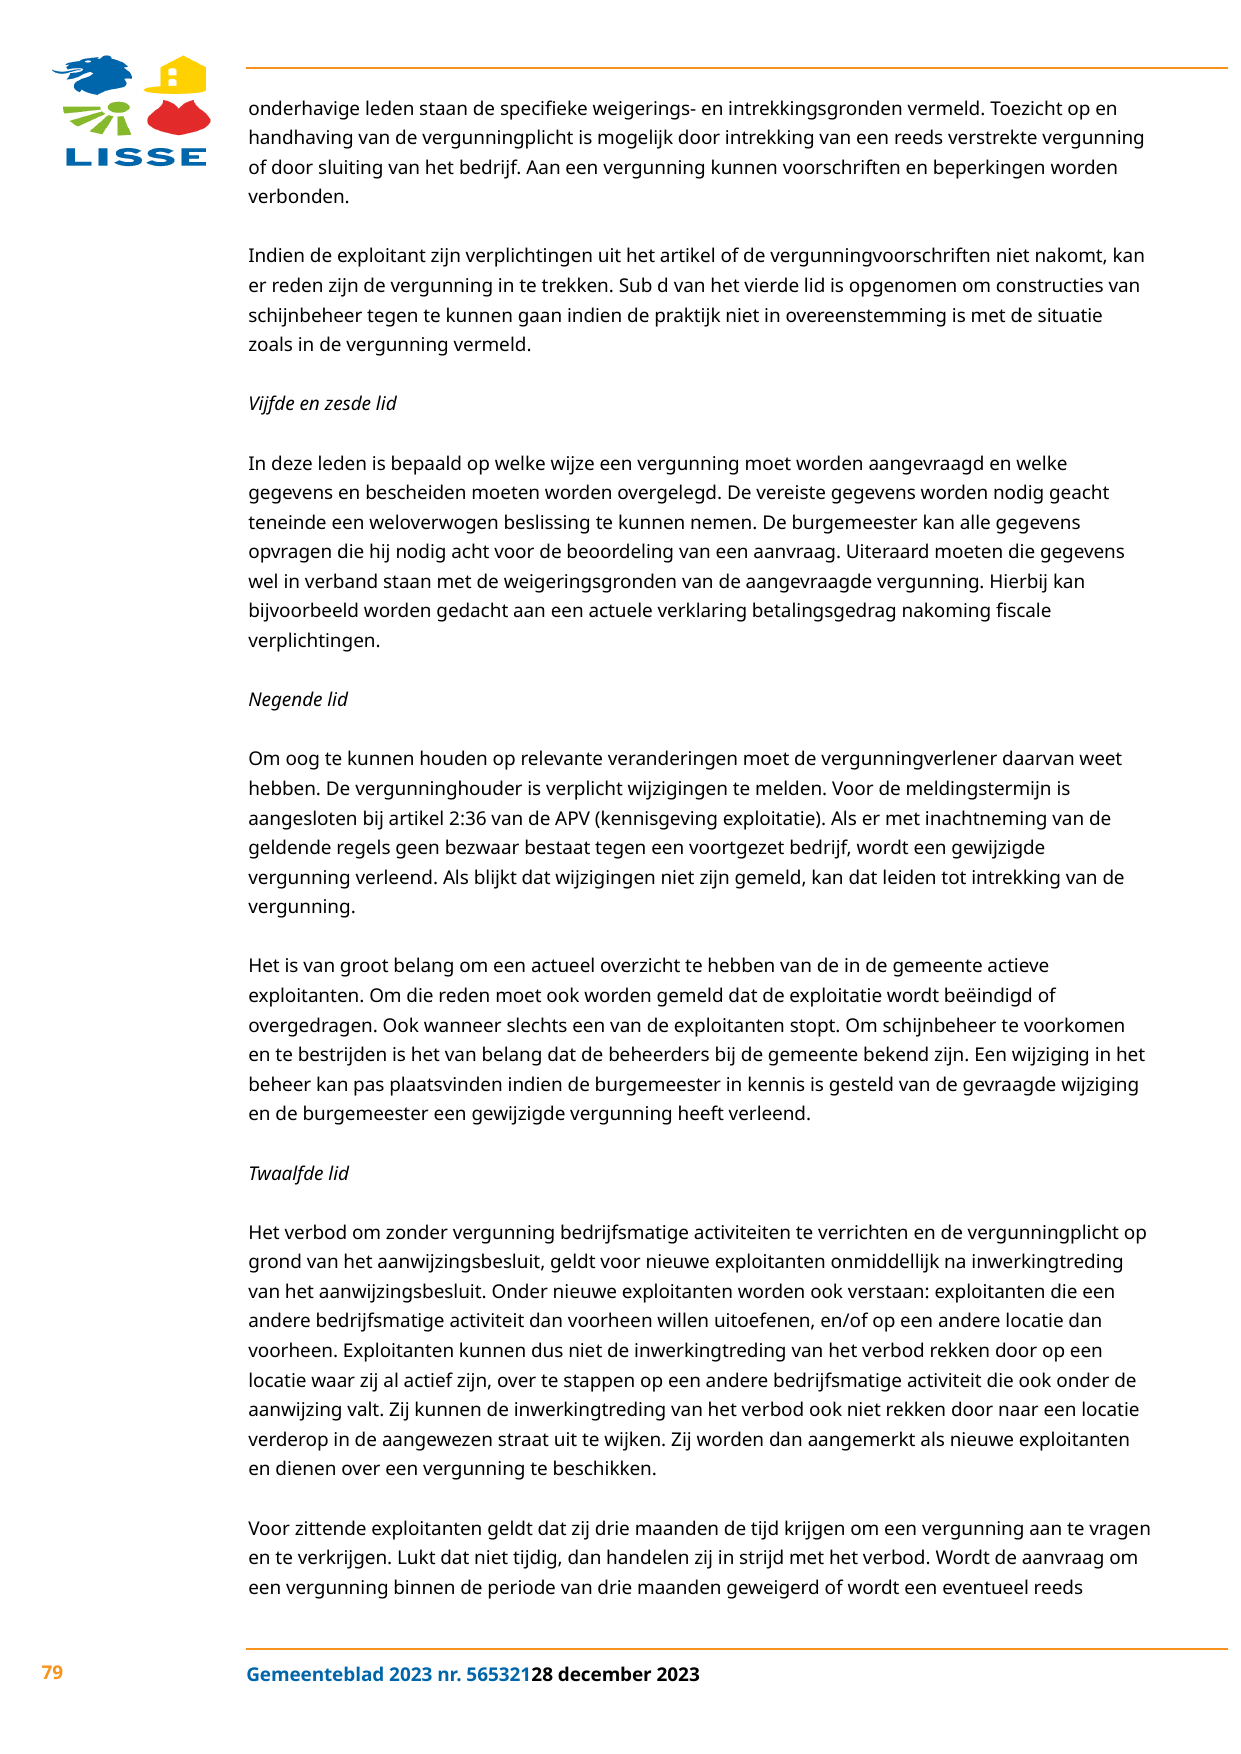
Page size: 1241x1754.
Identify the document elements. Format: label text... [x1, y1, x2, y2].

text Twaalfde lid [248, 1160, 1152, 1186]
text Om oog te kunnen houden op relevante veranderingen moet de vergunningverlener daarvan weet hebben. De vergunninghouder is verplicht wijzigingen te melden. Voor de meldingstermijn is aangesloten bij artikel 2:36 van de APV (kennisgeving exploitatie). Als er met inachtneming van de geldende regels geen bezwaar bestaat tegen een voortgezet bedrijf, wordt een gewijzigde vergunning verleend. Als blijkt dat wijzigingen niet zijn gemeld, kan dat leiden tot intrekking van de vergunning. [248, 746, 1152, 919]
text Het is van groot belang om een actueel overzicht te hebben van de in de gemeente actieve exploitanten. Om die reden moet ook worden gemeld dat de exploitatie wordt beëindigd of overgedragen. Ook wanneer slechts een van de exploitanten stopt. Om schijnbeheer te voorkomen en te bestrijden is het van belang dat de beheerders bij de gemeente bekend zijn. Een wijziging in het beheer kan pas plaatsvinden indien de burgemeester in kennis is gesteld van de gevraagde wijziging en de burgemeester een gewijzigde vergunning heeft verleend. [248, 953, 1152, 1126]
text Het verbod om zonder vergunning bedrijfsmatige activiteiten te verrichten en de vergunningplicht op grond van het aanwijzingsbesluit, geldt voor nieuwe exploitanten onmiddellijk na inwerkingtreding van het aanwijzingsbesluit. Onder nieuwe exploitanten worden ook verstaan: exploitanten die een andere bedrijfsmatige activiteit dan voorheen willen uitoefenen, en/of op een andere locatie dan voorheen. Exploitanten kunnen dus niet de inwerkingtreding van het verbod rekken door op een locatie waar zij al actief zijn, over te stappen op een andere bedrijfsmatige activiteit die ook onder de aanwijzing valt. Zij kunnen de inwerkingtreding van het verbod ook niet rekken door naar een locatie verderop in de aangewezen straat uit te wijken. Zij worden dan aangemerkt als nieuwe exploitanten en dienen over een vergunning te beschikken. [248, 1219, 1152, 1481]
text onderhavige leden staan de specifieke weigerings- en intrekkingsgronden vermeld. Toezicht op en handhaving van de vergunningplicht is mogelijk door intrekking van een reeds verstrekte vergunning of door sluiting van het bedrijf. Aan een vergunning kunnen voorschriften en beperkingen worden verbonden. [248, 95, 1152, 209]
picture [41, 47, 231, 172]
text Indien de exploitant zijn verplichtingen uit het artikel of de vergunningvoorschriften niet nakomt, kan er reden zijn de vergunning in te trekken. Sub d van het vierde lid is opgenomen om constructies van schijnbeheer tegen te kunnen gaan indien de praktijk niet in overeenstemming is met de situatie zoals in de vergunning vermeld. [248, 243, 1152, 357]
text In deze leden is bepaald op welke wijze een vergunning moet worden aangevraagd en welke gegevens en bescheiden moeten worden overgelegd. De vereiste gegevens worden nodig geacht teneinde een weloverwogen beslissing te kunnen nemen. De burgemeester kan alle gegevens opvragen die hij nodig acht voor de beoordeling van een aanvraag. Uiteraard moeten die gegevens wel in verband staan met de weigeringsgronden van de aangevraagde vergunning. Hierbij kan bijvoorbeeld worden gedacht aan een actuele verklaring betalingsgedrag nakoming fiscale verplichtingen. [248, 450, 1152, 653]
text Voor zittende exploitanten geldt dat zij drie maanden de tijd krijgen om een vergunning aan te vragen en te verkrijgen. Lukt dat niet tijdig, dan handelen zij in strijd met het verbod. Wordt de aanvraag om een vergunning binnen de periode van drie maanden geweigerd of wordt een eventueel reeds [248, 1515, 1152, 1600]
text Vijfde en zesde lid [248, 391, 1152, 416]
text Negende lid [248, 686, 1152, 712]
